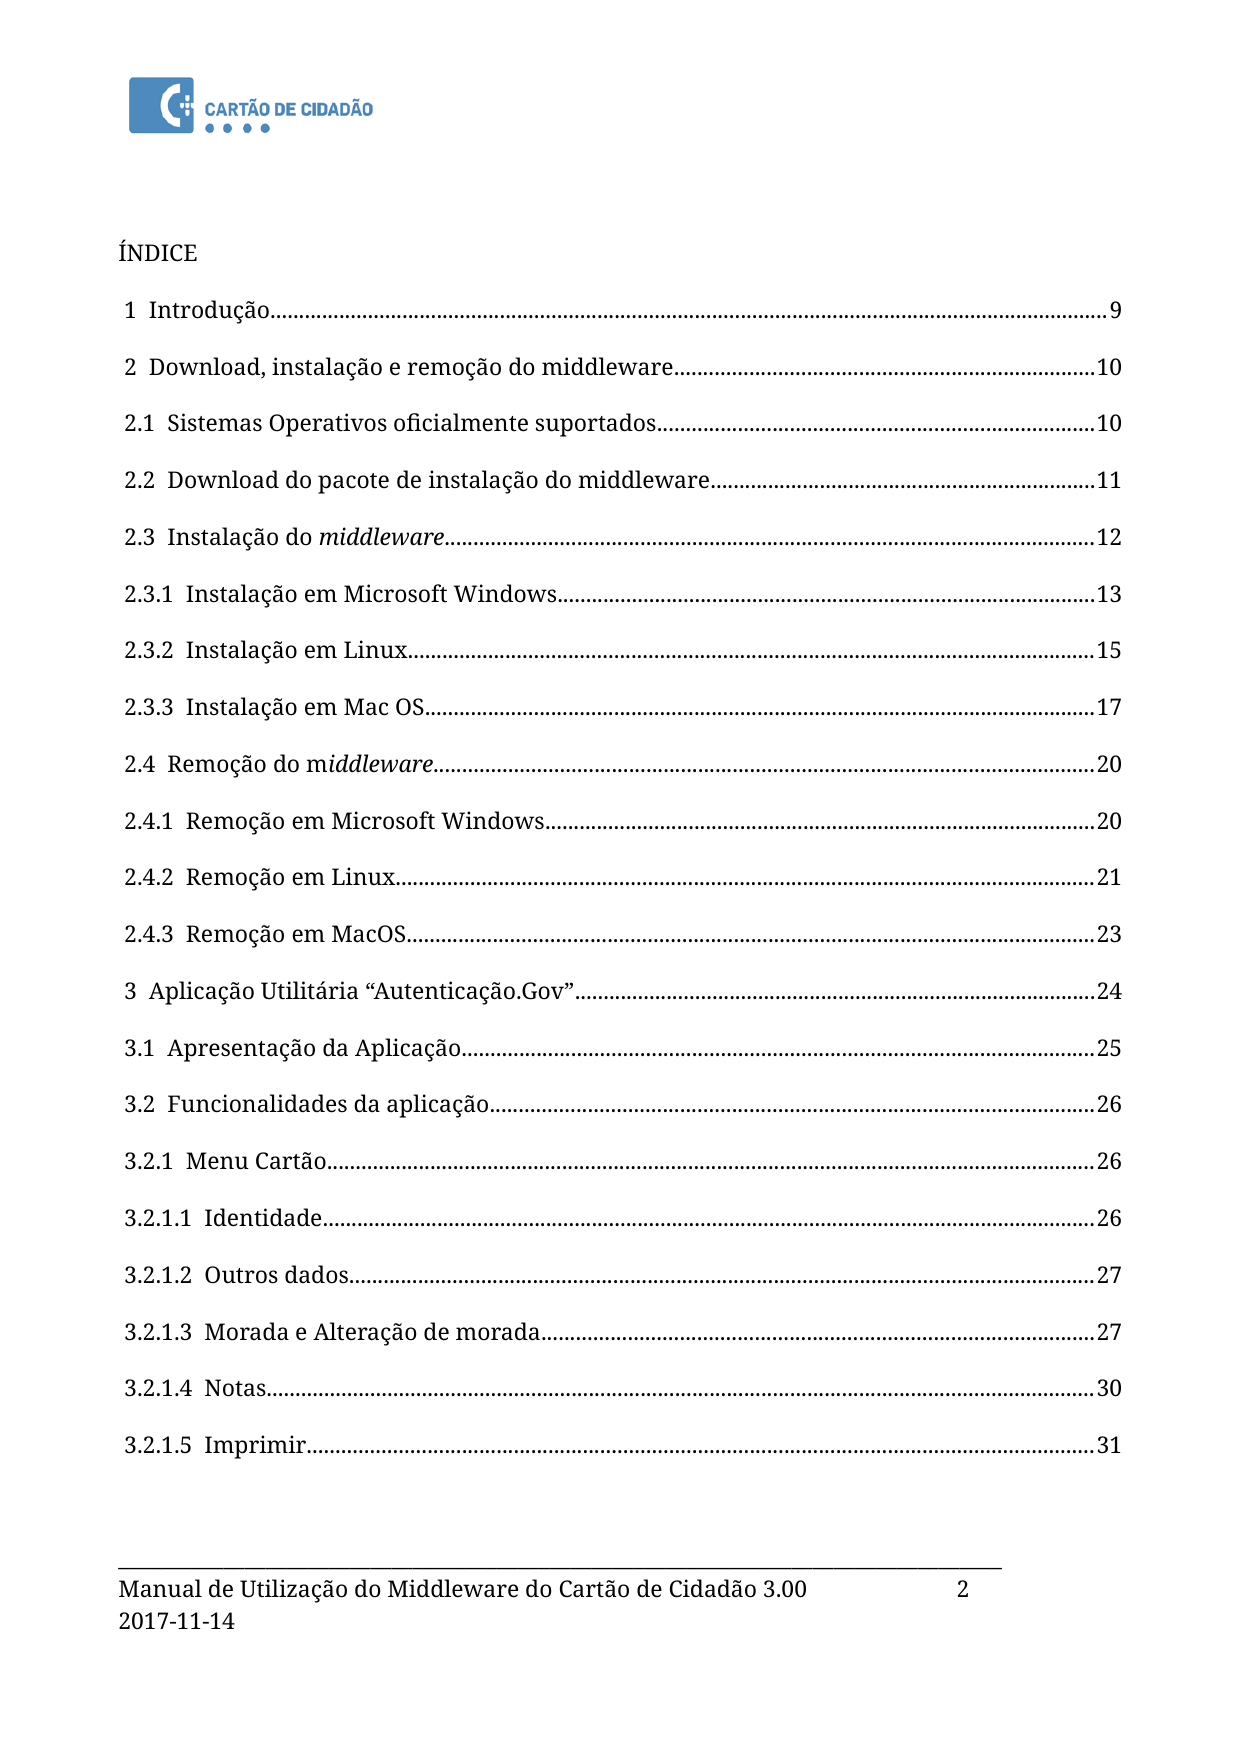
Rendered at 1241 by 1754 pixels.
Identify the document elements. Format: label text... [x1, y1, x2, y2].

picture [126, 71, 419, 141]
text 2.3 Instalação do middleware 12 [118, 521, 1122, 552]
text 2.3.2 Instalação em Linux 15 [118, 634, 1122, 666]
text 3.2 Funcionalidades da aplicação 26 [118, 1088, 1122, 1120]
text 2.4.3 Remoção em MacOS 23 [118, 918, 1122, 949]
text 3.1 Apresentação da Aplicação 25 [118, 1032, 1122, 1063]
text 2.4.2 Remoção em Linux 21 [118, 861, 1122, 893]
text 3.2.1 Menu Cartão 26 [118, 1145, 1122, 1176]
text 2.1 Sistemas Operativos oficialmente suportados 10 [118, 407, 1122, 438]
text 2.3.3 Instalação em Mac OS 17 [118, 691, 1122, 722]
text 2.4.1 Remoção em Microsoft Windows 20 [118, 804, 1122, 836]
text 2.2 Download do pacote de instalação do middleware 11 [118, 464, 1122, 495]
text 2.4 Remoção do middleware 20 [118, 748, 1122, 779]
text 3.2.1.2 Outros dados 27 [118, 1259, 1122, 1290]
text 3.2.1.4 Notas 30 [118, 1372, 1122, 1403]
text 3.2.1.3 Morada e Alteração de morada 27 [118, 1316, 1122, 1347]
text 3.2.1.1 Identidade 26 [118, 1202, 1122, 1233]
text 2 Download, instalação e remoção do middleware 10 [118, 350, 1122, 382]
text 3 Aplicação Utilitária “Autenticação.Gov” 24 [118, 975, 1122, 1006]
text ÍNDICE [118, 237, 1122, 268]
text 2.3.1 Instalação em Microsoft Windows 13 [118, 577, 1122, 609]
text 1 Introdução 9 [118, 294, 1122, 325]
text 3.2.1.5 Imprimir 31 [118, 1429, 1122, 1460]
